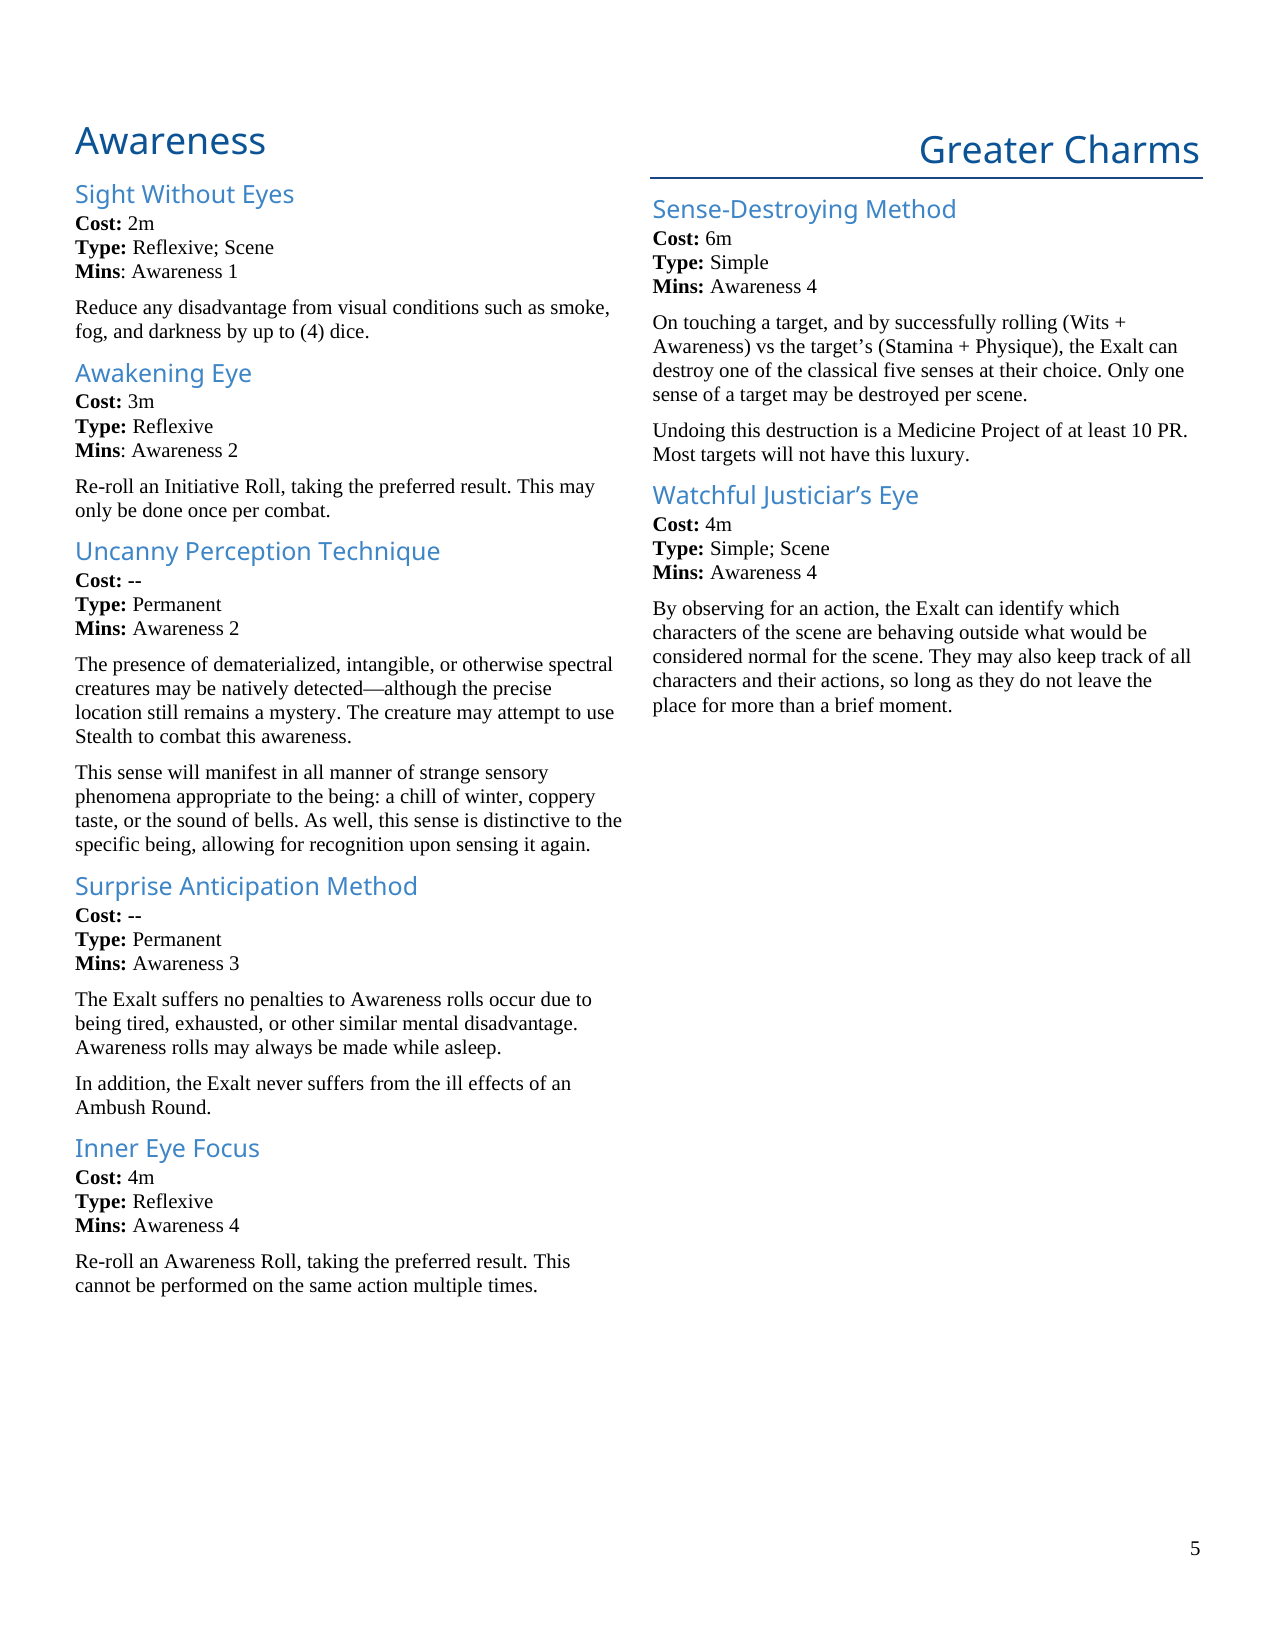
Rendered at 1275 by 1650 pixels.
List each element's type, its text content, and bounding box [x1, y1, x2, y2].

text Cost: 3m Type: Reflexive Mins: Awareness 2 [75, 389, 622, 462]
text Re-roll an Initiative Roll, taking the preferred result. This may only be done once per combat. [75, 474, 622, 522]
subtitle Sight Without Eyes [75, 177, 622, 211]
text Re-roll an Awareness Roll, taking the preferred result. This cannot be performed on the same action multiple times. [75, 1249, 622, 1297]
subtitle Inner Eye Focus [75, 1131, 622, 1165]
text Cost: 4m Type: Simple; Scene Mins: Awareness 4 [652, 512, 1200, 584]
subtitle Awareness [75, 114, 622, 165]
subtitle Sense-Destroying Method [652, 191, 1200, 226]
subtitle Awakening Eye [75, 355, 622, 389]
text Reduce any disadvantage from visual conditions such as smoke, fog, and darkness by up to (4) dice. [75, 295, 622, 343]
text Cost: 4m Type: Reflexive Mins: Awareness 4 [75, 1165, 622, 1237]
text Cost: 2m Type: Reflexive; Scene Mins: Awareness 1 [75, 211, 622, 283]
subtitle Greater Charms [649, 120, 1203, 179]
subtitle Watchful Justiciar’s Eye [652, 478, 1200, 512]
text The Exalt suffers no penalties to Awareness rolls occur due to being tired, exhausted, or other similar mental disadvantage. Awareness rolls may always be made while asleep. [75, 987, 622, 1059]
text On touching a target, and by successfully rolling (Wits + Awareness) vs the target’s (Stamina + Physique), the Exalt can destroy one of the classical five senses at their choice. Only one sense of a target may be destroyed per scene. [652, 310, 1200, 406]
subtitle Surprise Anticipation Method [75, 868, 622, 902]
text Cost: -- Type: Permanent Mins: Awareness 3 [75, 902, 622, 975]
text In addition, the Exalt never suffers from the ill effects of an Ambush Round. [75, 1071, 622, 1119]
text By observing for an action, the Exalt can identify which characters of the scene are behaving outside what would be considered normal for the scene. They may also keep track of all characters and their actions, so long as they do not leave the place for more than a brief moment. [652, 596, 1200, 717]
text This sense will manifest in all manner of strange sensory phenomena appropriate to the being: a chill of winter, coppery taste, or the sound of bells. As well, this sense is distinctive to the specific being, allowing for recognition upon sensing it again. [75, 760, 622, 856]
text The presence of dematerialized, intangible, or otherwise spectral creatures may be natively detected—although the precise location still remains a mystery. The creature may attempt to use Stealth to combat this awareness. [75, 652, 622, 748]
text Cost: 6m Type: Simple Mins: Awareness 4 [652, 226, 1200, 298]
text Cost: -- Type: Permanent Mins: Awareness 2 [75, 568, 622, 640]
subtitle Uncanny Perception Technique [75, 534, 622, 568]
text Undoing this destruction is a Medicine Project of at least 10 PR. Most targets will not have this luxury. [652, 418, 1200, 466]
